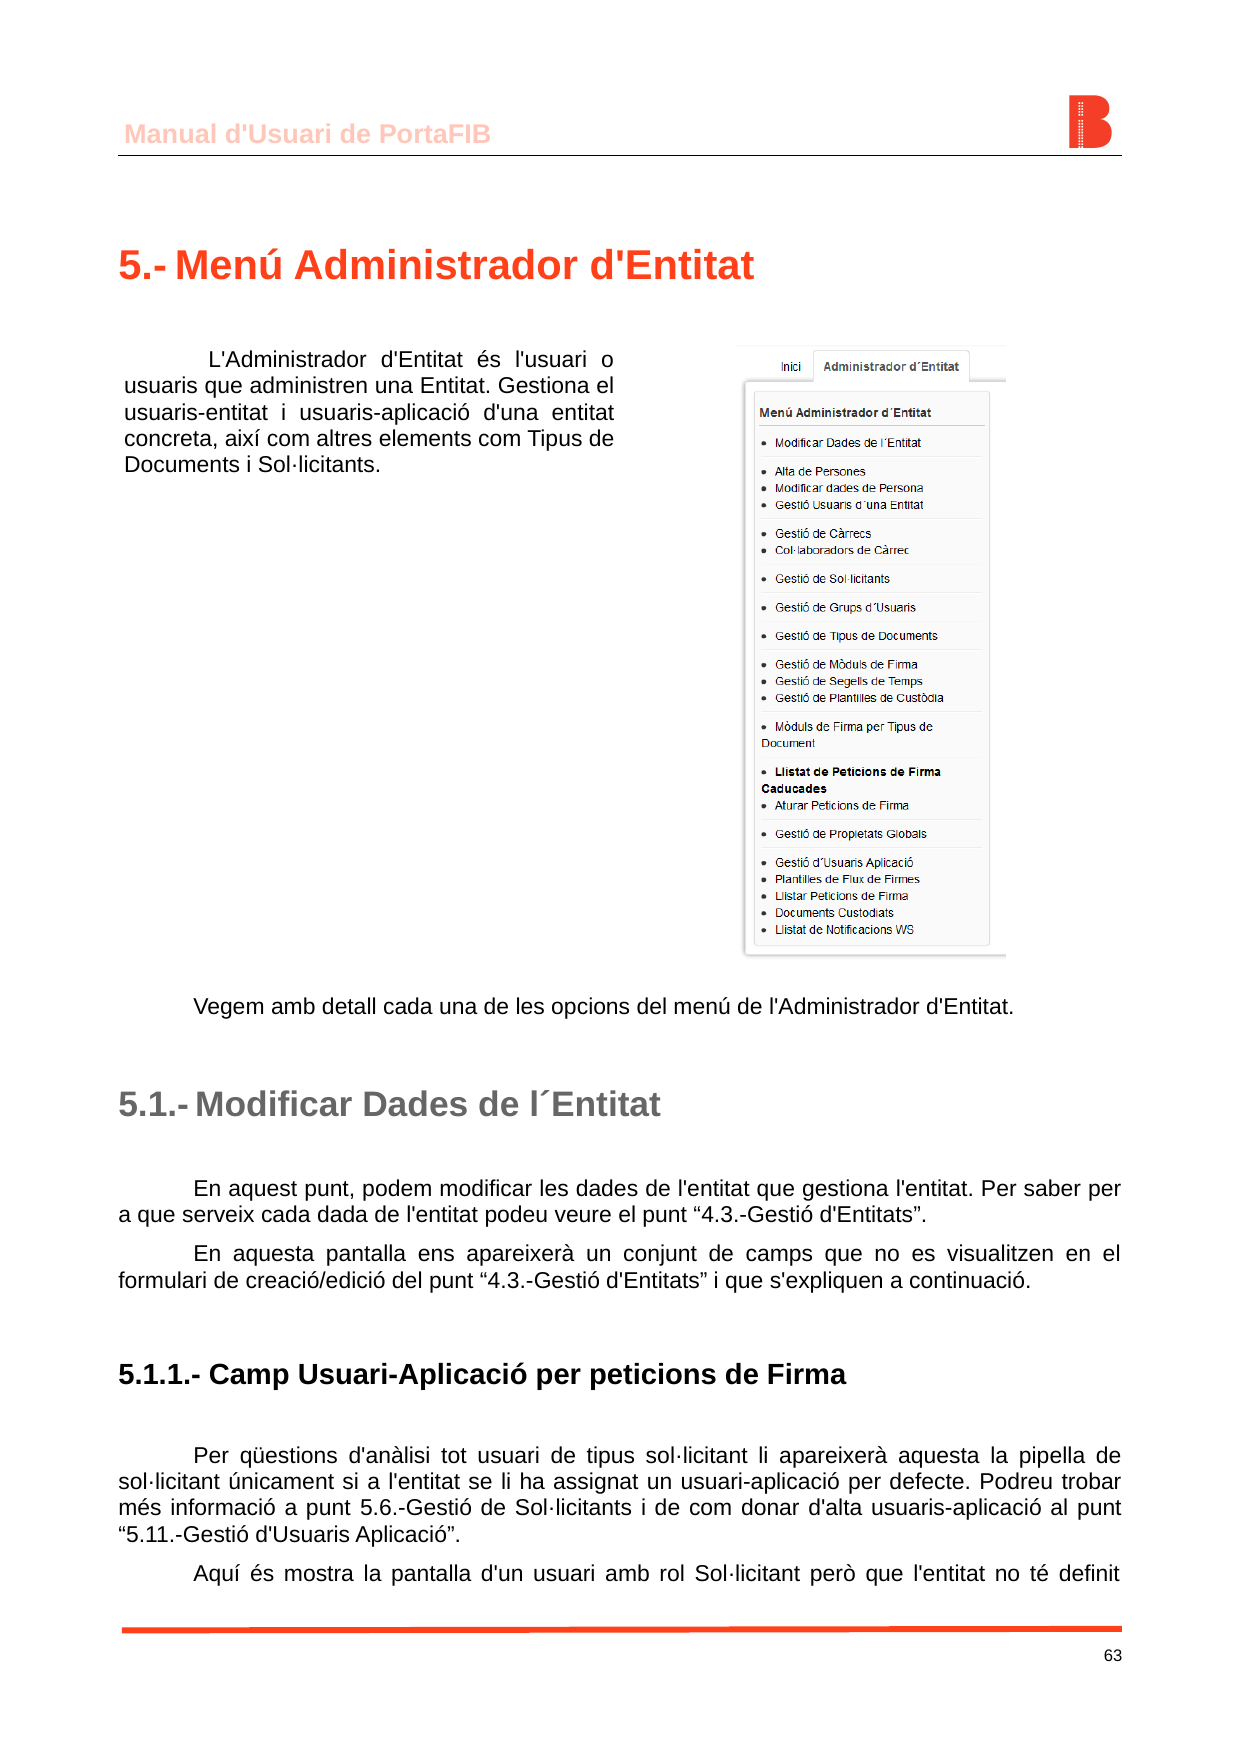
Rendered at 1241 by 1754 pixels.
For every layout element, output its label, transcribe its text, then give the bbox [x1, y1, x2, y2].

table_header [620, 340, 1122, 993]
text En aquesta pantalla ens apareixerà un conjunt de camps que no es visualitzen en el formulari de creació/edició del punt “4.3.-Gestió d'Entitats” i que s'expliquen a continuació. [118, 1240, 1122, 1293]
table_header L'Administrador d'Entitat és l'usuari o usuaris que administren una Entitat. Gestiona el usuaris-entitat i usuaris-aplicació d'una entitat concreta, així com altres elements com Tipus de Documents i Sol·licitants. [118, 340, 620, 993]
picture [736, 345, 1006, 961]
text Vegem amb detall cada una de les opcions del menú de l'Administrador d'Entitat. [118, 993, 1122, 1019]
subtitle Modificar Dades de l´Entitat [118, 1083, 1122, 1124]
text Aquí és mostra la pantalla d'un usuari amb rol Sol·licitant però que l'entitat no té definit [118, 1559, 1122, 1586]
subtitle Menú Administrador d'Entitat [118, 241, 1122, 289]
picture [1063, 94, 1117, 150]
subtitle Camp Usuari-Aplicació per peticions de Firma [118, 1357, 1122, 1390]
text En aquest punt, podem modificar les dades de l'entitat que gestiona l'entitat. Per saber per a que serveix cada dada de l'entitat podeu veure el punt “4.3.-Gestió d'Entitats”. [118, 1175, 1122, 1228]
text Per qüestions d'anàlisi tot usuari de tipus sol·licitant li apareixerà aquesta la pipella de sol·licitant únicament si a l'entitat se li ha assignat un usuari-aplicació per defecte. Podreu trobar més informació a punt 5.6.-Gestió de Sol·licitants i de com donar d'alta usuaris-aplicació al punt “5.11.-Gestió d'Usuaris Aplicació”. [118, 1442, 1122, 1547]
